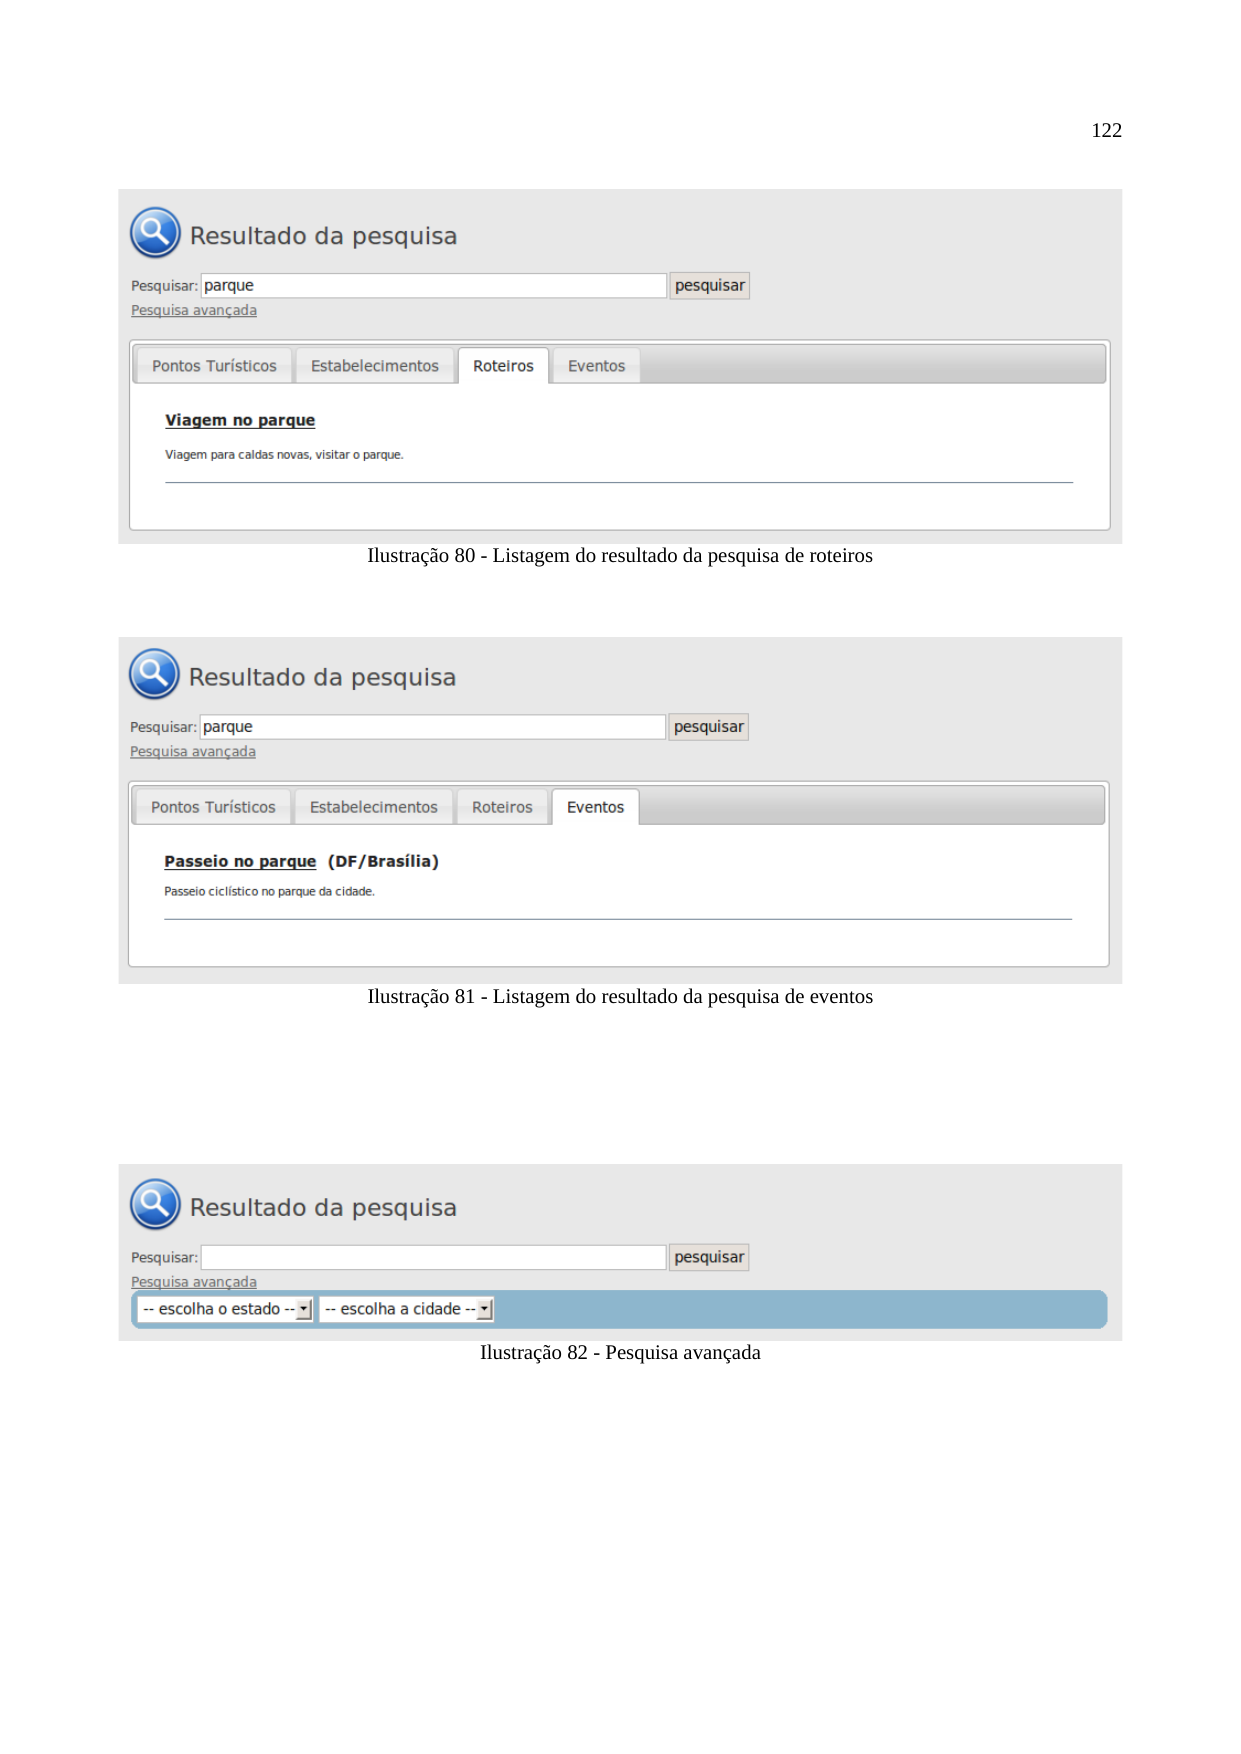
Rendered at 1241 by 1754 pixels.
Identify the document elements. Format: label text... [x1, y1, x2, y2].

text Ilustração 80 - Listagem do resultado da pesquisa de roteiros [118, 544, 1122, 567]
text Ilustração 81 - Listagem do resultado da pesquisa de eventos [118, 984, 1122, 1008]
picture [118, 637, 1123, 984]
text Ilustração 82 - Pesquisa avançada [118, 1341, 1122, 1364]
picture [118, 189, 1123, 544]
picture [118, 1164, 1123, 1341]
